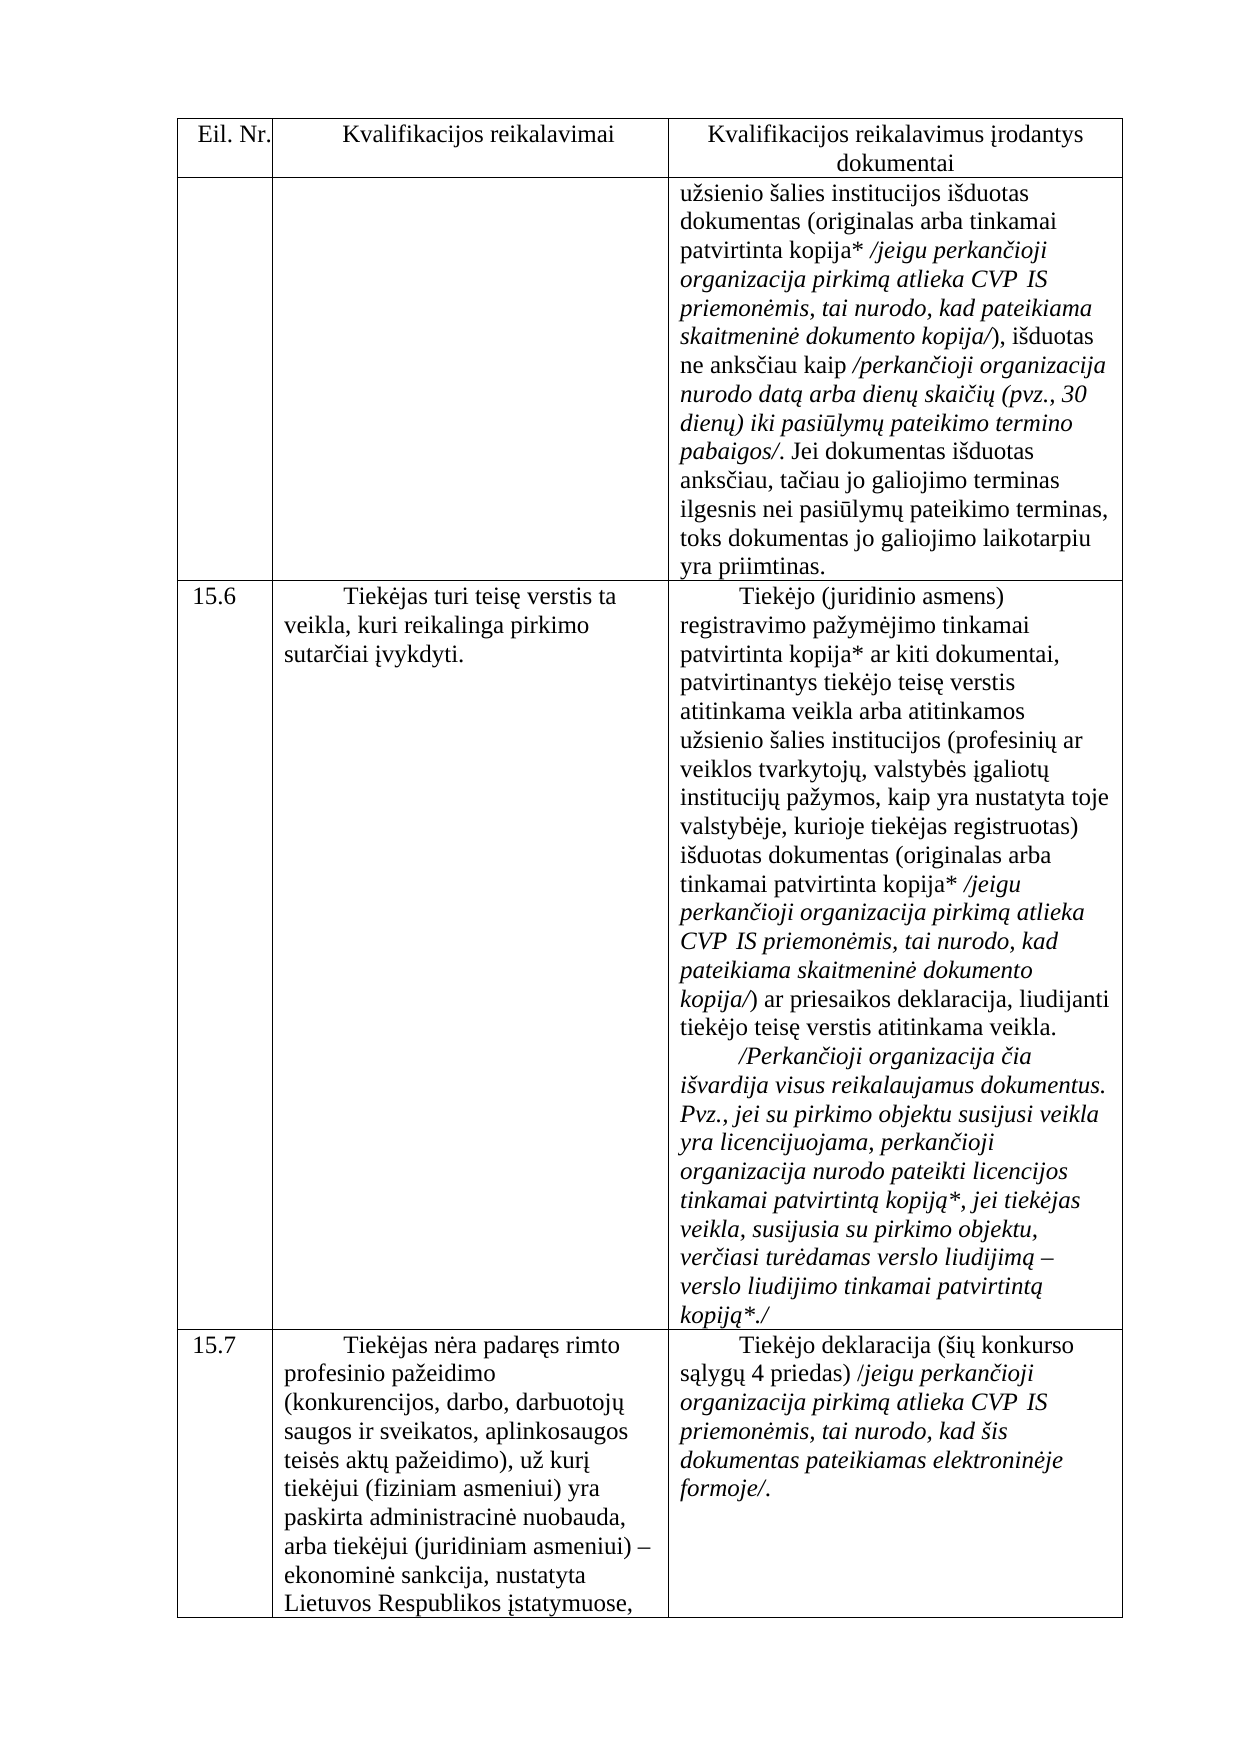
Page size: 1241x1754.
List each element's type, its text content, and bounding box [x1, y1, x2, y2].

table_cell užsienio šalies institucijos išduotas dokumentas (originalas arba tinkamai patvirtinta kopija* /jeigu perkančioji organizacija pirkimą atlieka CVP IS priemonėmis, tai nurodo, kad pateikiama skaitmeninė dokumento kopija/), išduotas ne anksčiau kaip /perkančioji organizacija nurodo datą arba dienų skaičių (pvz., 30 dienų) iki pasiūlymų pateikimo termino pabaigos/. Jei dokumentas išduotas anksčiau, tačiau jo galiojimo terminas ilgesnis nei pasiūlymų pateikimo terminas, toks dokumentas jo galiojimo laikotarpiu yra priimtinas. [669, 178, 1122, 580]
table_cell Tiekėjo deklaracija (šių konkurso sąlygų 4 priedas) /jeigu perkančioji organizacija pirkimą atlieka CVP IS priemonėmis, tai nurodo, kad šis dokumentas pateikiamas elektroninėje formoje/. [669, 1330, 1122, 1617]
table_cell 15.7 [178, 1330, 272, 1617]
table_header Kvalifikacijos reikalavimai [273, 119, 668, 177]
table_header Eil. Nr. [178, 119, 272, 177]
table_cell [273, 178, 668, 580]
table_cell 15.6 [178, 581, 272, 1329]
table_header Kvalifikacijos reikalavimus įrodantys dokumentai [669, 119, 1122, 177]
table_cell Tiekėjas turi teisę verstis ta veikla, kuri reikalinga pirkimo sutarčiai įvykdyti. [273, 581, 668, 1329]
table_cell [178, 178, 272, 580]
table_cell Tiekėjo (juridinio asmens) registravimo pažymėjimo tinkamai patvirtinta kopija* ar kiti dokumentai, patvirtinantys tiekėjo teisę verstis atitinkama veikla arba atitinkamos užsienio šalies institucijos (profesinių ar veiklos tvarkytojų, valstybės įgaliotų institucijų pažymos, kaip yra nustatyta toje valstybėje, kurioje tiekėjas registruotas) išduotas dokumentas (originalas arba tinkamai patvirtinta kopija* /jeigu perkančioji organizacija pirkimą atlieka CVP IS priemonėmis, tai nurodo, kad pateikiama skaitmeninė dokumento kopija/) ar priesaikos deklaracija, liudijanti tiekėjo teisę verstis atitinkama veikla. /Perkančioji organizacija čia išvardija visus reikalaujamus dokumentus. Pvz., jei su pirkimo objektu susijusi veikla yra licencijuojama, perkančioji organizacija nurodo pateikti licencijos tinkamai patvirtintą kopiją*, jei tiekėjas veikla, susijusia su pirkimo objektu, verčiasi turėdamas verslo liudijimą – verslo liudijimo tinkamai patvirtintą kopiją*./ [669, 581, 1122, 1329]
table_cell Tiekėjas nėra padaręs rimto profesinio pažeidimo (konkurencijos, darbo, darbuotojų saugos ir sveikatos, aplinkosaugos teisės aktų pažeidimo), už kurį tiekėjui (fiziniam asmeniui) yra paskirta administracinė nuobauda, arba tiekėjui (juridiniam asmeniui) – ekonominė sankcija, nustatyta Lietuvos Respublikos įstatymuose, [273, 1330, 668, 1617]
